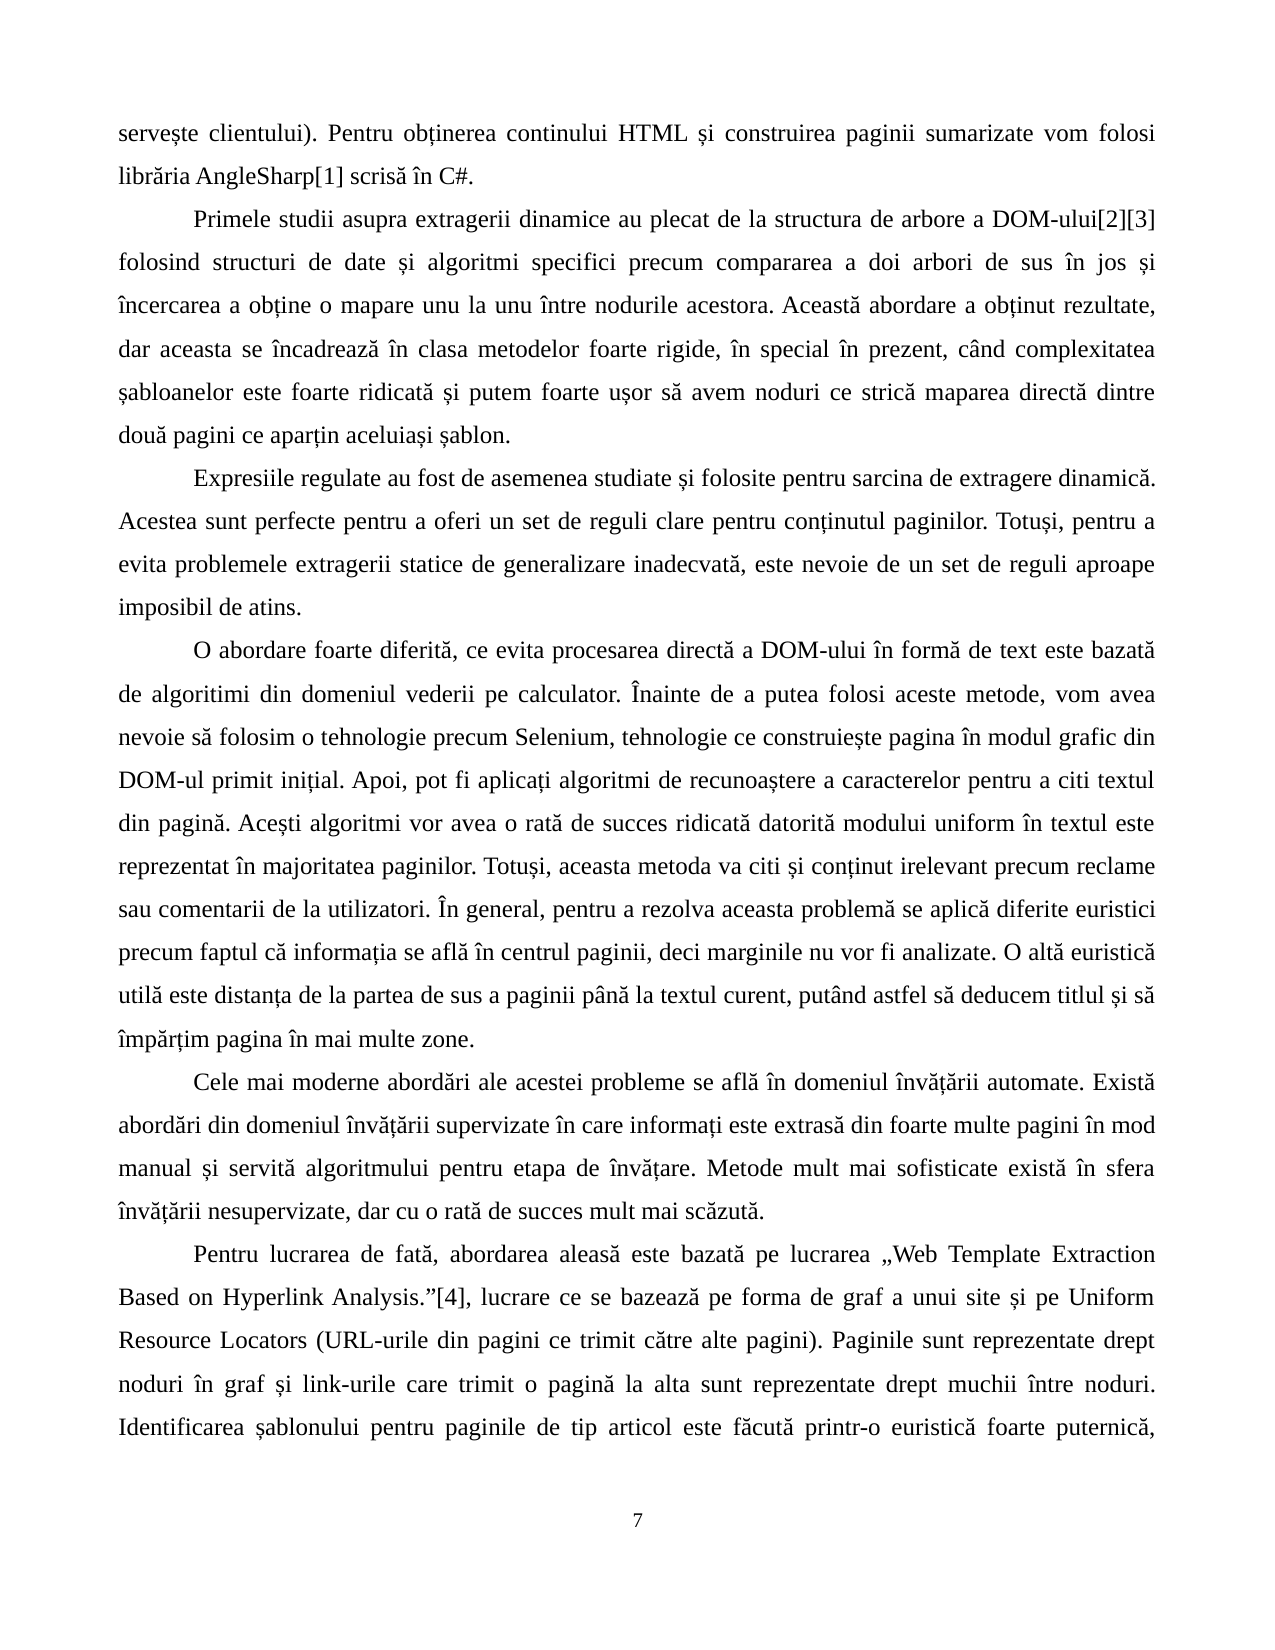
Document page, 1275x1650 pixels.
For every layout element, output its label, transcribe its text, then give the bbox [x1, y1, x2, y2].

subtitle Expresiile regulate au fost de asemenea studiate și folosite pentru sarcina de extragere dinamică. Acestea sunt perfecte pentru a oferi un set de reguli clare pentru conținutul paginilor. Totuși, pentru a evita problemele extragerii statice de generalizare inadecvată, este nevoie de un set de reguli aproape imposibil de atins. [118, 463, 1157, 621]
subtitle O abordare foarte diferită, ce evita procesarea directă a DOM-ului în formă de text este bazată de algoritimi din domeniul vederii pe calculator. Înainte de a putea folosi aceste metode, vom avea nevoie să folosim o tehnologie precum Selenium, tehnologie ce construiește pagina în modul grafic din DOM-ul primit inițial. Apoi, pot fi aplicați algoritmi de recunoaștere a caracterelor pentru a citi textul din pagină. Acești algoritmi vor avea o rată de succes ridicată datorită modului uniform în textul este reprezentat în majoritatea paginilor. Totuși, aceasta metoda va citi și conținut irelevant precum reclame sau comentarii de la utilizatori. În general, pentru a rezolva aceasta problemă se aplică diferite euristici precum faptul că informația se află în centrul paginii, deci marginile nu vor fi analizate. O altă euristică utilă este distanța de la partea de sus a paginii până la textul curent, putând astfel să deducem titlul și să împărțim pagina în mai multe zone. [118, 636, 1157, 1052]
subtitle servește clientului). Pentru obținerea continului HTML și construirea paginii sumarizate vom folosi librăria AngleSharp[1] scrisă în C#. [118, 118, 1157, 190]
subtitle Pentru lucrarea de fată, abordarea aleasă este bazată pe lucrarea „Web Template Extraction Based on Hyperlink Analysis.”[4], lucrare ce se bazează pe forma de graf a unui site și pe Uniform Resource Locators (URL-urile din pagini ce trimit către alte pagini). Paginile sunt reprezentate drept noduri în graf și link-urile care trimit o pagină la alta sunt reprezentate drept muchii între noduri. Identificarea șablonului pentru paginile de tip articol este făcută printr-o euristică foarte puternică, [118, 1239, 1157, 1441]
subtitle Cele mai moderne abordări ale acestei probleme se află în domeniul învățării automate. Există abordări din domeniul învățării supervizate în care informați este extrasă din foarte multe pagini în mod manual și servită algoritmului pentru etapa de învățare. Metode mult mai sofisticate există în sfera învățării nesupervizate, dar cu o rată de succes mult mai scăzută. [118, 1067, 1157, 1225]
subtitle Primele studii asupra extragerii dinamice au plecat de la structura de arbore a DOM-ului[2][3] folosind structuri de date și algoritmi specifici precum compararea a doi arbori de sus în jos și încercarea a obține o mapare unu la unu între nodurile acestora. Această abordare a obținut rezultate, dar aceasta se încadrează în clasa metodelor foarte rigide, în special în prezent, când complexitatea șabloanelor este foarte ridicată și putem foarte ușor să avem noduri ce strică maparea directă dintre două pagini ce aparțin aceluiași șablon. [118, 204, 1157, 449]
